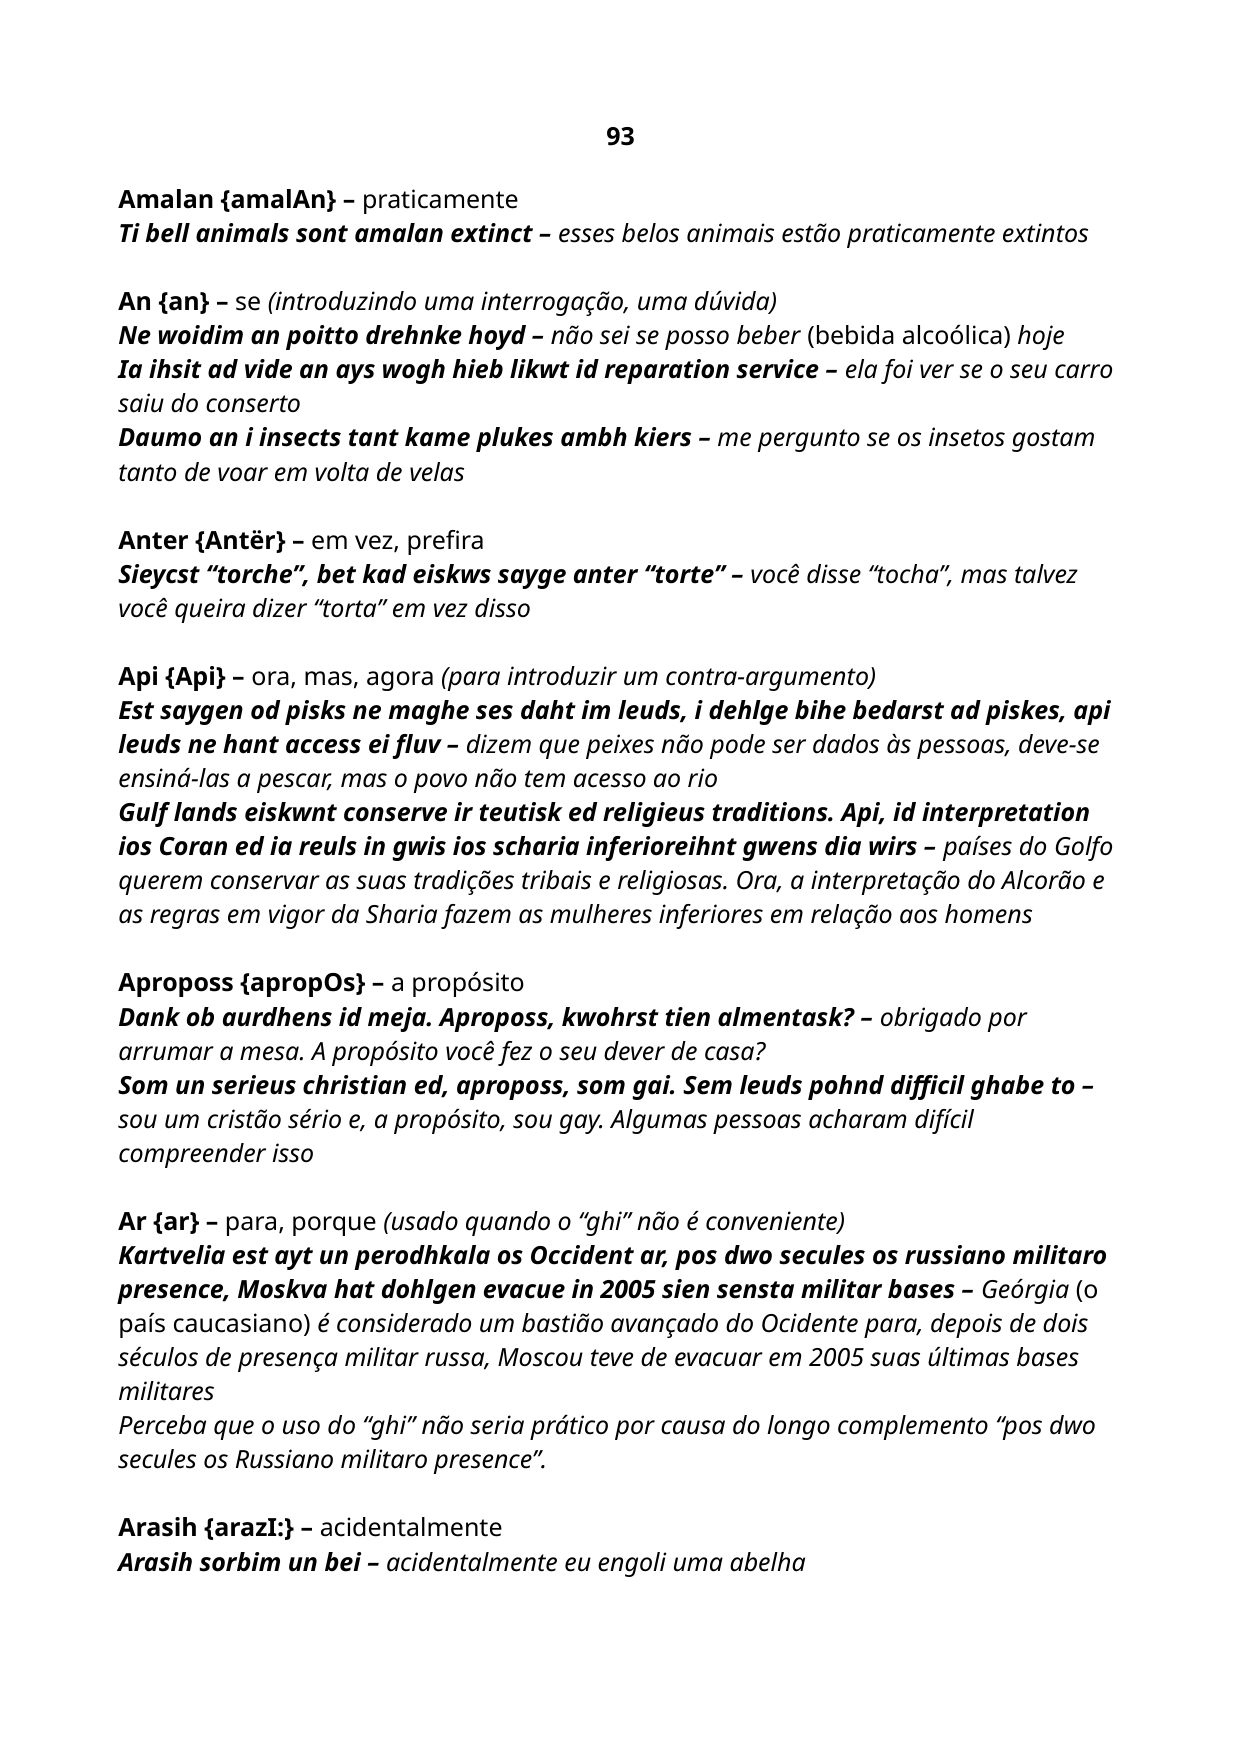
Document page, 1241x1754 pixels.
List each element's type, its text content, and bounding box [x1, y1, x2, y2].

text Gulf lands eiskwnt conserve ir teutisk ed religieus traditions. Api, id interpretation ios Coran ed ia reuls in gwis ios scharia inferioreihnt gwens dia wirs – países do Golfo querem conservar as suas tradições tribais e religiosas. Ora, a interpretação do Alcorão e as regras em vigor da Sharia fazem as mulheres inferiores em relação aos homens [118, 795, 1123, 931]
text Som un serieus christian ed, aproposs, som gai. Sem leuds pohnd difficil ghabe to – sou um cristão sério e, a propósito, sou gay. Algumas pessoas acharam difícil compreender isso [118, 1067, 1123, 1169]
text Ia ihsit ad vide an ays wogh hieb likwt id reparation service – ela foi ver se o seu carro saiu do conserto [118, 352, 1123, 420]
text Aproposs {apropOs} – a propósito [118, 965, 1123, 999]
text Ti bell animals sont amalan extinct – esses belos animais estão praticamente extintos [118, 216, 1123, 250]
text Arasih sorbim un bei – acidentalmente eu engoli uma abelha [118, 1544, 1123, 1578]
text Perceba que o uso do “ghi” não seria prático por causa do longo complemento “pos dwo secules os Russiano militaro presence”. [118, 1408, 1123, 1476]
text Daumo an i insects tant kame plukes ambh kiers – me pergunto se os insetos gostam tanto de voar em volta de velas [118, 420, 1123, 488]
text Dank ob aurdhens id meja. Aproposs, kwohrst tien almentask? – obrigado por arrumar a mesa. A propósito você fez o seu dever de casa? [118, 999, 1123, 1067]
text Anter {Antër} – em vez, prefira [118, 522, 1123, 556]
text Ne woidim an poitto drehnke hoyd – não sei se posso beber (bebida alcoólica) hoje [118, 318, 1123, 352]
text Est saygen od pisks ne maghe ses daht im leuds, i dehlge bihe bedarst ad piskes, api leuds ne hant access ei fluv – dizem que peixes não pode ser dados às pessoas, deve-se ensiná-las a pescar, mas o povo não tem acesso ao rio [118, 693, 1123, 795]
text Kartvelia est ayt un perodhkala os Occident ar, pos dwo secules os russiano militaro presence, Moskva hat dohlgen evacue in 2005 sien sensta militar bases – Geórgia (o país caucasiano) é considerado um bastião avançado do Ocidente para, depois de dois séculos de presença militar russa, Moscou teve de evacuar em 2005 suas últimas bases militares [118, 1238, 1123, 1408]
text Sieycst “torche”, bet kad eiskws sayge anter “torte” – você disse “tocha”, mas talvez você queira dizer “torta” em vez disso [118, 556, 1123, 624]
text An {an} – se (introduzindo uma interrogação, uma dúvida) [118, 284, 1123, 318]
text Api {Api} – ora, mas, agora (para introduzir um contra-argumento) [118, 658, 1123, 693]
text Ar {ar} – para, porque (usado quando o “ghi” não é conveniente) [118, 1203, 1123, 1238]
text Amalan {amalAn} – praticamente [118, 182, 1123, 216]
text Arasih {arazI:} – acidentalmente [118, 1510, 1123, 1544]
